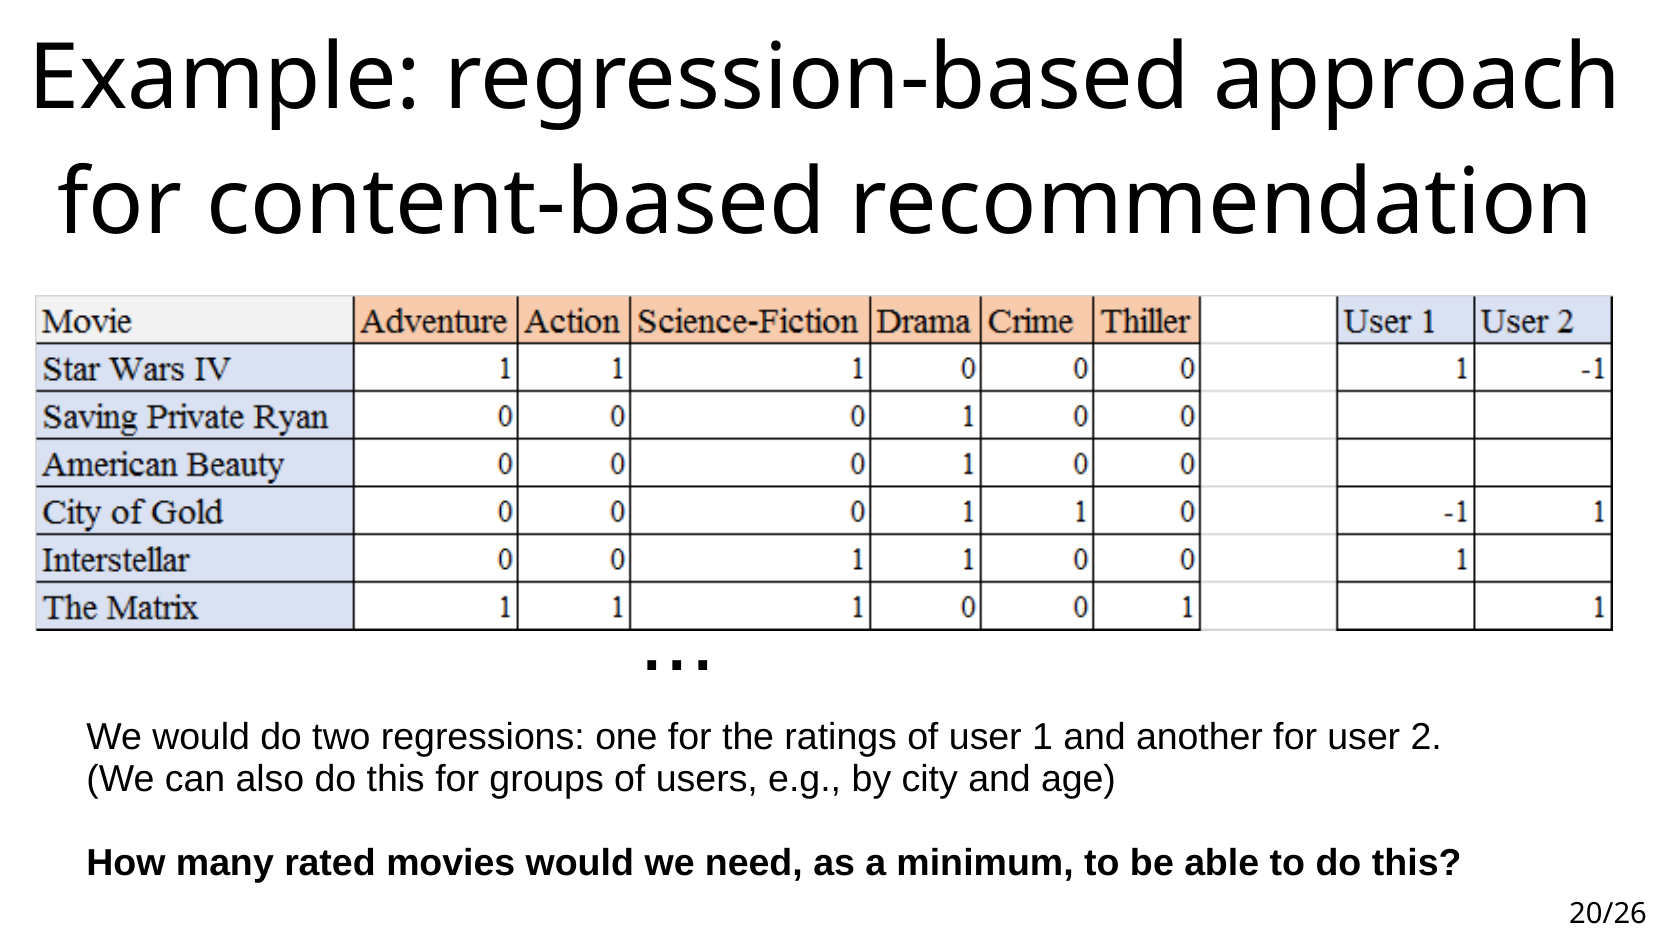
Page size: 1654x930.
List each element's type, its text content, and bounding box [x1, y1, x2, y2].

title Example: regression-based approach for content-based recommendation [2, 2, 1650, 268]
picture [35, 295, 1613, 631]
text_box ... [624, 579, 1010, 698]
text_box We would do two regressions: one for the ratings of user 1 and another for user 2. (We can also do this for groups of users, e.g., by city and age) How many rated movies would we need, as a minimum, to be able to do this? [71, 708, 1535, 891]
